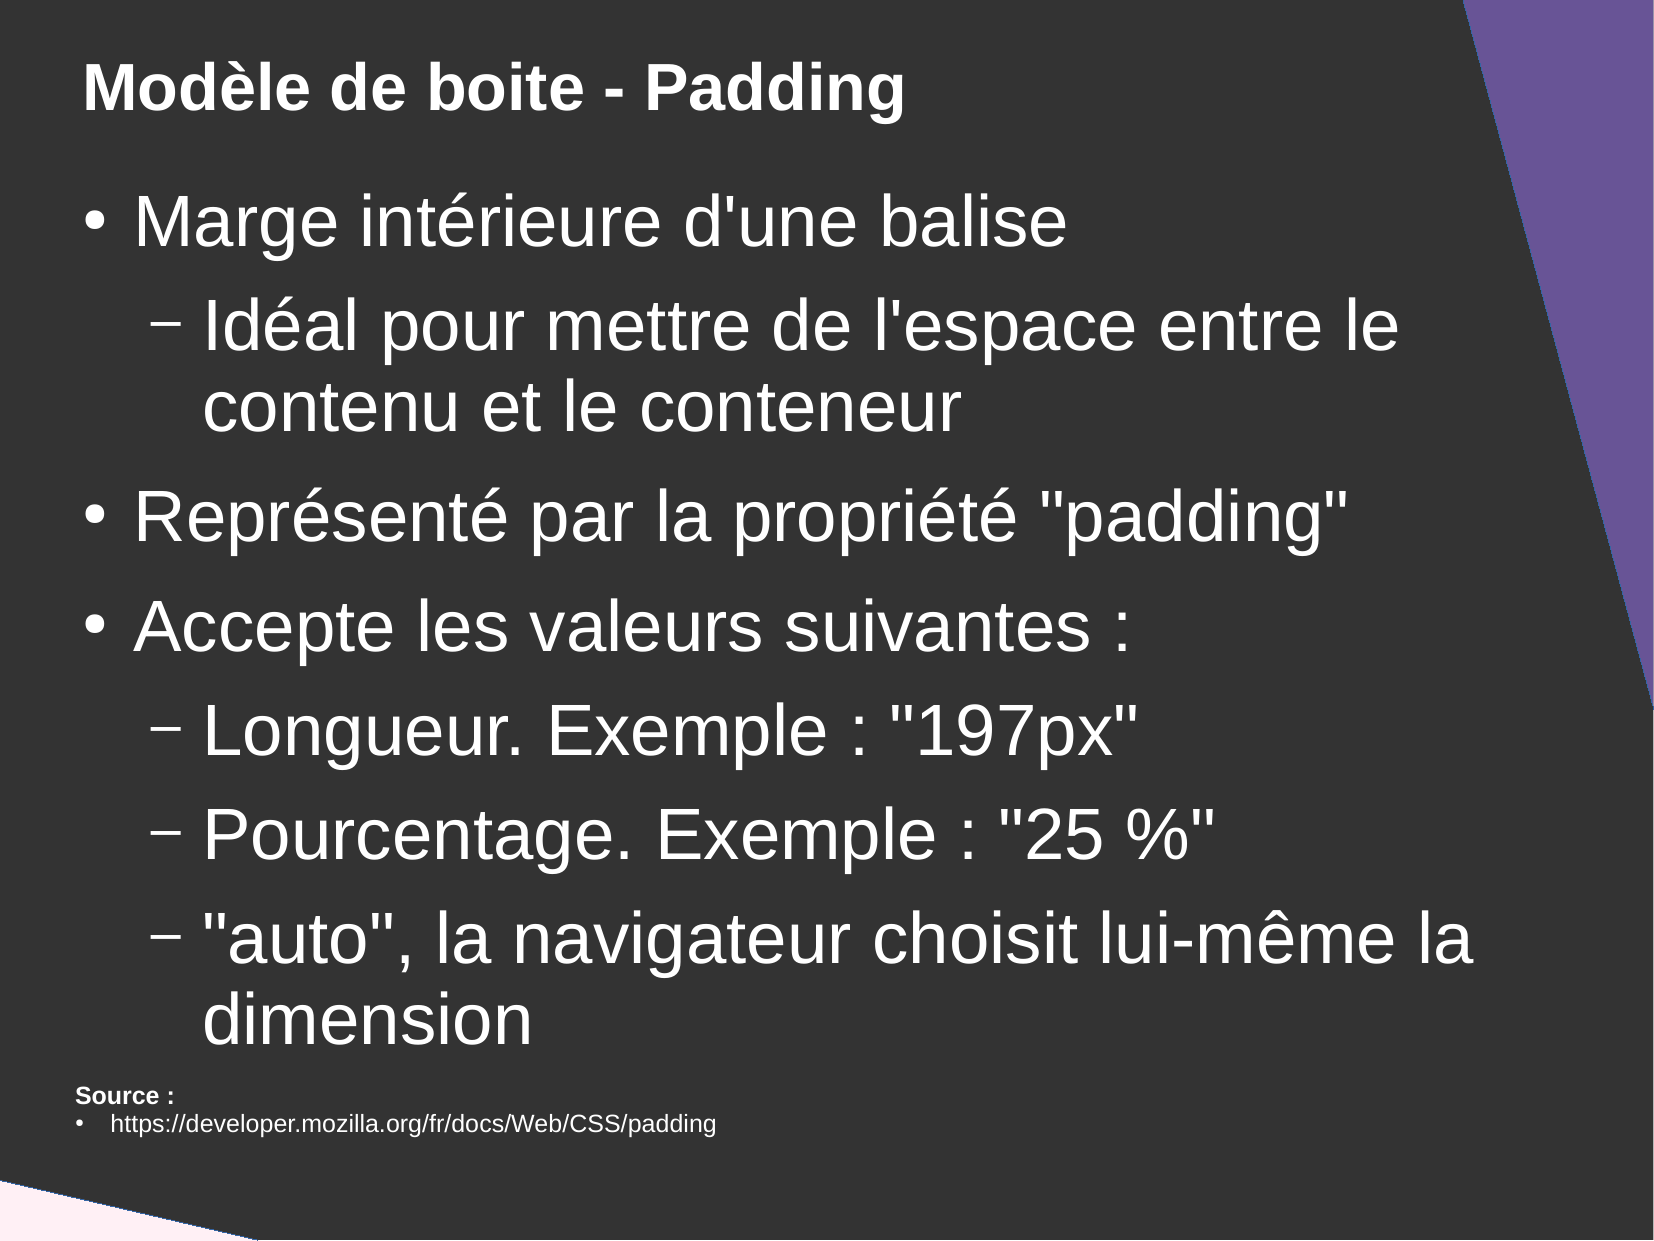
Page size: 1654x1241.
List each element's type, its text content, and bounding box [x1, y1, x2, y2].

list Marge intérieure d'une balise Idéal pour mettre de l'espace entre le contenu et le conteneur Représenté par la propriété "padding" Accepte les valeurs suivantes : Longueur. Exemple : "197px" Pourcentage. Exemple : "25 %" "auto", la navigateur choisit lui-même la dimension [64, 180, 1604, 1063]
text_box [1463, 0, 1654, 710]
text_box Source : https://developer.mozilla.org/fr/docs/Web/CSS/padding [60, 1074, 1546, 1217]
title Modèle de boite - Padding [82, 49, 1571, 130]
text_box [0, 1180, 262, 1241]
